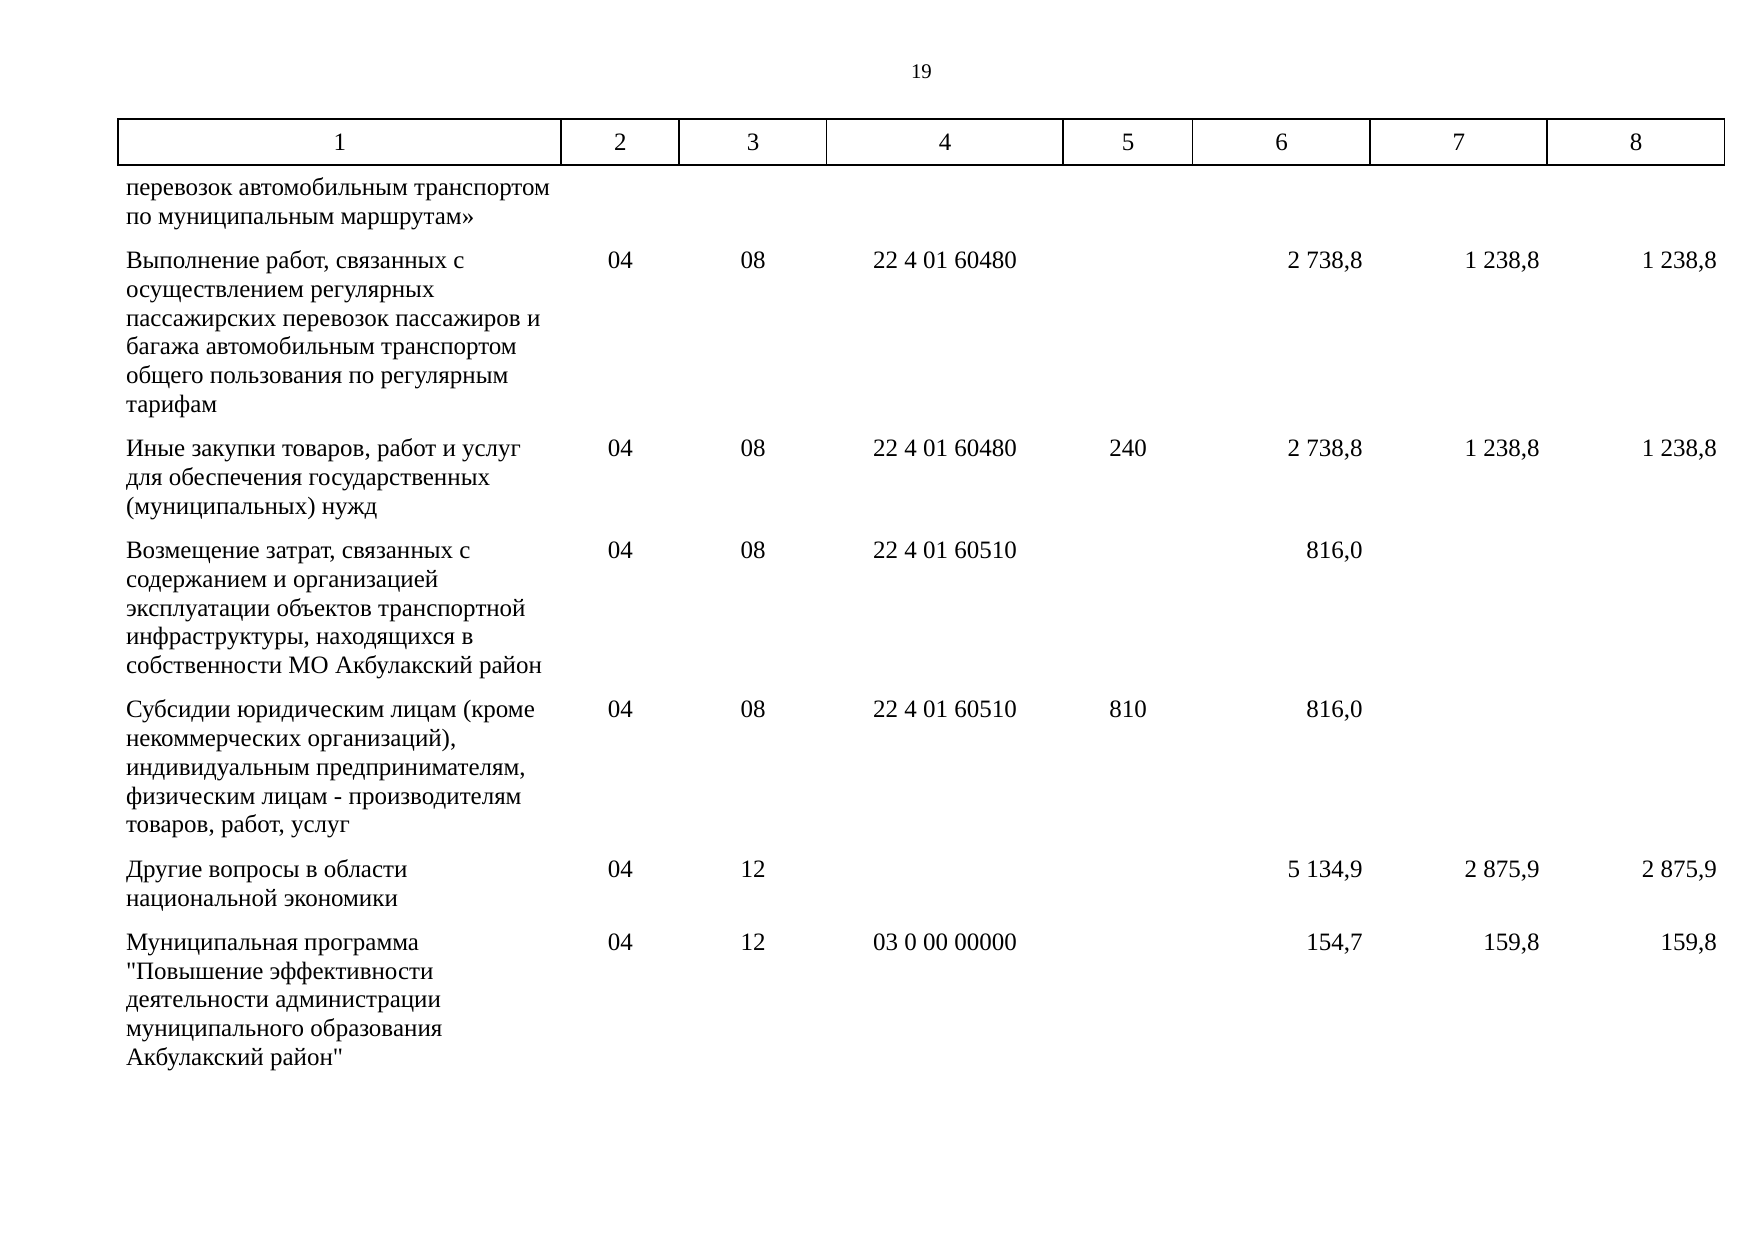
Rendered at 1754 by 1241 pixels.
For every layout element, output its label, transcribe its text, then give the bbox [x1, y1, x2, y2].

table_cell 22 4 01 60510 [827, 687, 1063, 846]
table_header 1 [126, 128, 553, 156]
table_cell 22 4 01 60480 [827, 237, 1063, 425]
table_cell 22 4 01 60510 [827, 527, 1063, 687]
table_cell Другие вопросы в области национальной экономики [118, 846, 561, 919]
table_cell 08 [679, 425, 827, 527]
table_cell 22 4 01 60480 [827, 425, 1063, 527]
table_header [119, 120, 560, 164]
table_cell 08 [679, 527, 827, 687]
table_cell [1547, 166, 1724, 237]
table_cell 08 [679, 237, 827, 425]
table_cell Выполнение работ, связанных с осуществлением регулярных пассажирских перевозок пассажиров и багажа автомобильным транспортом общего пользования по регулярным тарифам [118, 237, 561, 425]
table_cell [1547, 687, 1724, 846]
table_header 6 [1201, 128, 1362, 156]
table_cell [1063, 166, 1193, 237]
table_cell Возмещение затрат, связанных с содержанием и организацией эксплуатации объектов транспортной инфраструктуры, находящихся в собственности МО Акбулакский район [118, 527, 561, 687]
table_cell 154,7 [1193, 919, 1370, 1078]
table_header [680, 120, 826, 164]
table_cell [1370, 527, 1547, 687]
table_cell 04 [561, 846, 679, 919]
table_header 5 [1071, 128, 1185, 156]
table_cell 2 875,9 [1547, 846, 1724, 919]
table_cell Муниципальная программа "Повышение эффективности деятельности администрации муниципального образования Акбулакский район" [118, 919, 561, 1078]
table_header 7 [1378, 128, 1539, 156]
table_cell 2 875,9 [1370, 846, 1547, 919]
table_cell 12 [679, 846, 827, 919]
table_cell [1547, 527, 1724, 687]
table_header [827, 120, 1062, 164]
table_cell [1063, 846, 1193, 919]
table_cell [561, 166, 679, 237]
table_cell [827, 846, 1063, 919]
table_cell 1 238,8 [1370, 237, 1547, 425]
table_header [1064, 120, 1192, 164]
table_cell [1063, 527, 1193, 687]
table_header 8 [1555, 128, 1716, 156]
table_cell [1063, 237, 1193, 425]
table_cell перевозок автомобильным транспортом по муниципальным маршрутам» [118, 166, 561, 237]
table_cell 2 738,8 [1193, 237, 1370, 425]
table_cell 5 134,9 [1193, 846, 1370, 919]
table_cell 240 [1063, 425, 1193, 527]
table_cell 04 [561, 237, 679, 425]
table_cell [1193, 166, 1370, 237]
table_cell Иные закупки товаров, работ и услуг для обеспечения государственных (муниципальных) нужд [118, 425, 561, 527]
table_cell 816,0 [1193, 687, 1370, 846]
table_header [1548, 120, 1724, 164]
table_cell 810 [1063, 687, 1193, 846]
table_cell 1 238,8 [1370, 425, 1547, 527]
table_cell 1 238,8 [1547, 425, 1724, 527]
table_cell 2 738,8 [1193, 425, 1370, 527]
table_cell 1 238,8 [1547, 237, 1724, 425]
table_header [562, 120, 678, 164]
table_cell 12 [679, 919, 827, 1078]
table_cell 816,0 [1193, 527, 1370, 687]
table_cell 03 0 00 00000 [827, 919, 1063, 1078]
table_cell Субсидии юридическим лицам (кроме некоммерческих организаций), индивидуальным предпринимателям, физическим лицам - производителям товаров, работ, услуг [118, 687, 561, 846]
table_header 4 [835, 128, 1055, 156]
table_cell [1063, 919, 1193, 1078]
table_cell [1370, 687, 1547, 846]
table_cell [1370, 166, 1547, 237]
table_cell 04 [561, 919, 679, 1078]
table_header 2 [569, 128, 671, 156]
table_header [1193, 120, 1369, 164]
table_cell 159,8 [1370, 919, 1547, 1078]
table_cell 08 [679, 687, 827, 846]
table_cell 04 [561, 425, 679, 527]
table_cell 159,8 [1547, 919, 1724, 1078]
table_cell [827, 166, 1063, 237]
table_header [1371, 120, 1546, 164]
table_header 3 [687, 128, 819, 156]
table_cell 04 [561, 687, 679, 846]
table_cell [679, 166, 827, 237]
table_cell 04 [561, 527, 679, 687]
